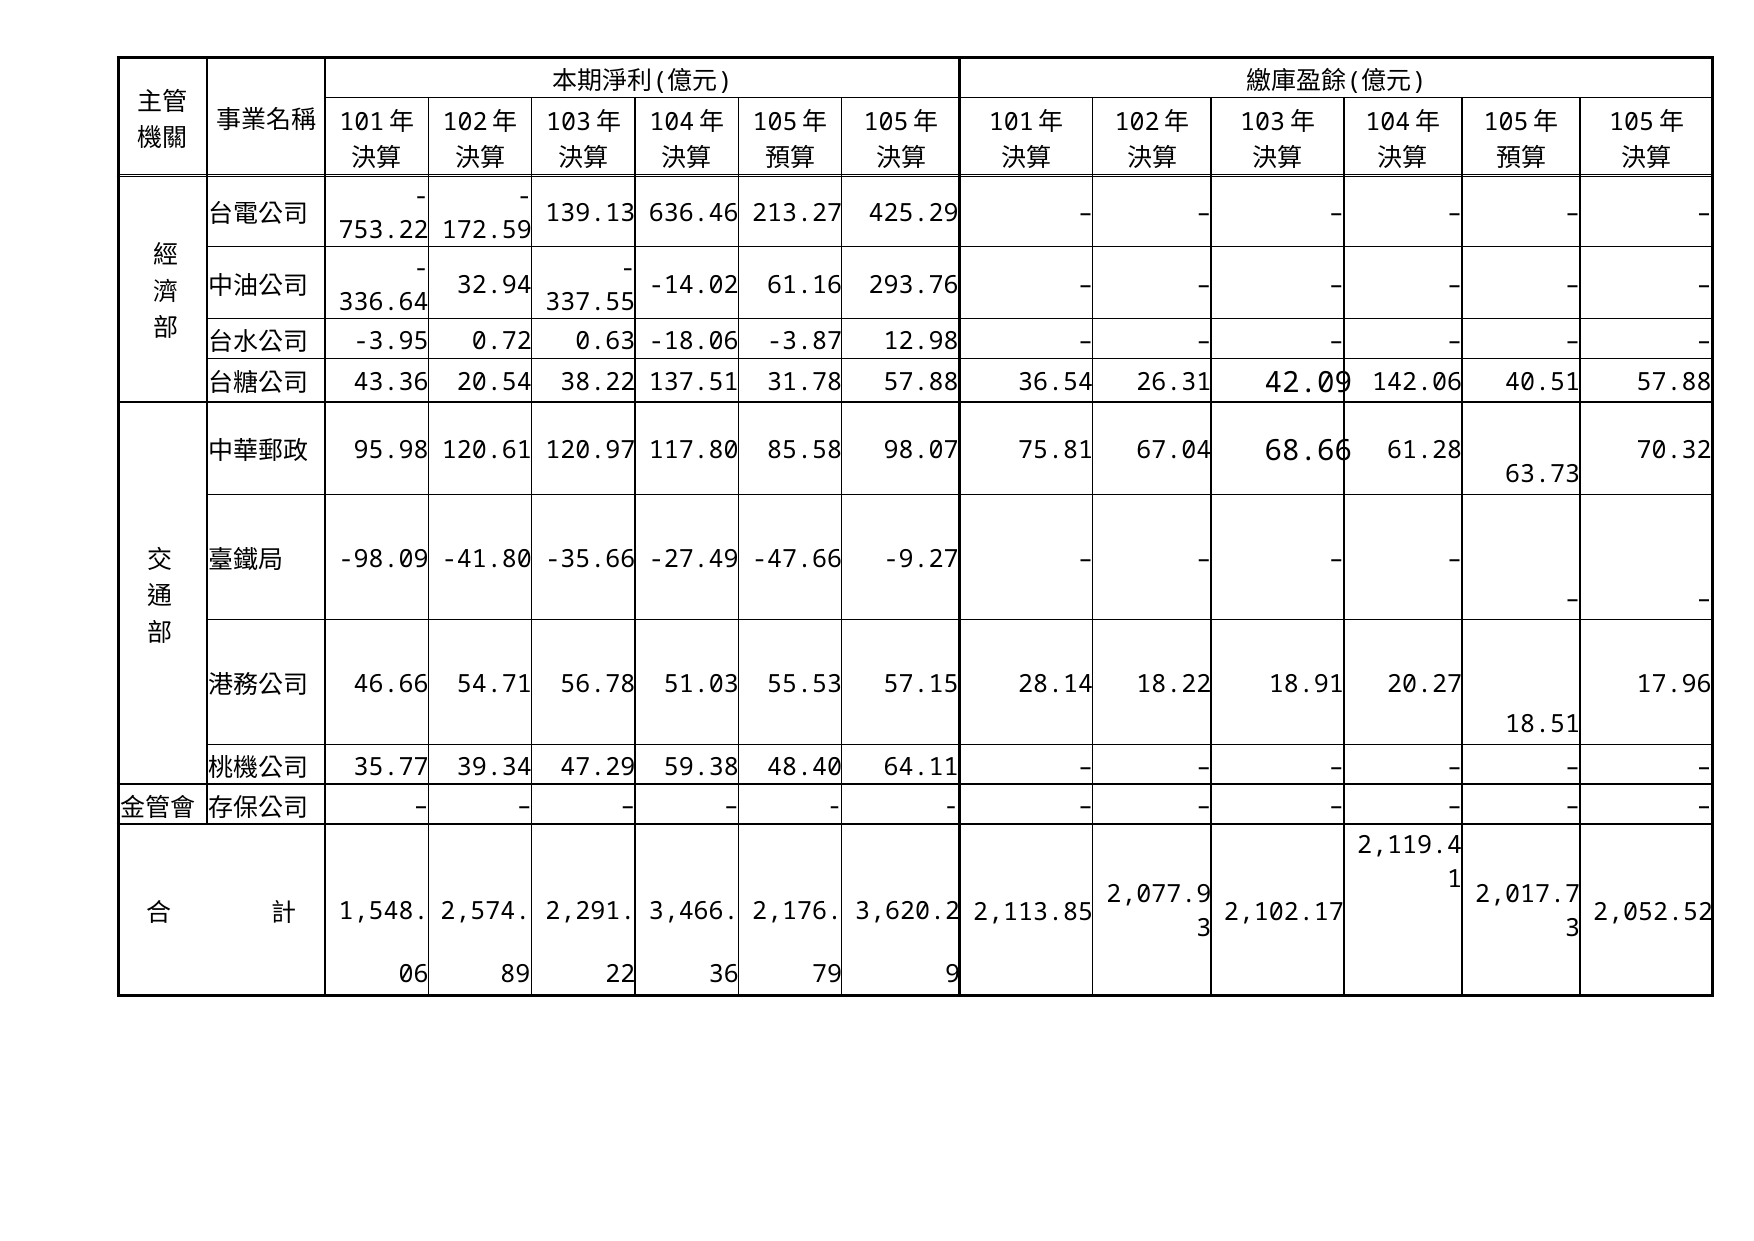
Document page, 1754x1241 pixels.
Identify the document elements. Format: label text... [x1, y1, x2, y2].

table_cell 213.27 [739, 177, 841, 246]
table_cell 139.13 [532, 177, 634, 246]
table_cell – [1212, 745, 1343, 783]
table_header 本期淨利(億元) [326, 59, 958, 97]
table_cell 桃機公司 [208, 745, 324, 783]
table_cell 54.71 [429, 620, 531, 743]
table_cell -337.55 [532, 247, 634, 318]
table_cell -753.22 [326, 177, 428, 246]
table_cell 1,548.06 [326, 825, 428, 993]
table_cell 38.22 [532, 359, 634, 401]
table_cell – [429, 785, 531, 823]
table_cell 2,574.89 [429, 825, 531, 993]
table_cell 46.66 [326, 620, 428, 743]
table_cell 36.54 [961, 359, 1092, 401]
table_cell 425.29 [842, 177, 958, 246]
table_cell 2,077.93 [1093, 825, 1210, 993]
table_cell 20.54 [429, 359, 531, 401]
table_cell 2,176.79 [739, 825, 841, 993]
table_cell – [1093, 495, 1210, 618]
table_cell 57.88 [842, 359, 958, 401]
table_cell – [1212, 495, 1343, 618]
table_cell 104年 決算 [1345, 98, 1461, 174]
table_cell -14.02 [636, 247, 738, 318]
table_cell – [1463, 319, 1579, 357]
table_cell – [1093, 785, 1210, 823]
table_cell – [1581, 785, 1711, 823]
table_header 繳庫盈餘(億元) [961, 59, 1711, 97]
table_cell 75.81 [961, 403, 1092, 493]
table_cell – [1345, 319, 1461, 357]
table_cell – [961, 745, 1092, 783]
table_cell 57.15 [842, 620, 958, 743]
table_cell – [961, 319, 1092, 357]
table_cell 105年 決算 [842, 98, 958, 174]
table_cell – [1345, 785, 1461, 823]
table_cell 中油公司 [208, 247, 324, 318]
table_cell 39.34 [429, 745, 531, 783]
table_cell -35.66 [532, 495, 634, 618]
table_cell 3,466.36 [636, 825, 738, 993]
table_cell 交 通 部 [120, 403, 206, 783]
table_cell 2,102.17 [1212, 825, 1343, 993]
table_cell – [1581, 495, 1711, 618]
table_cell -336.64 [326, 247, 428, 318]
table_cell 57.88 [1581, 359, 1711, 401]
table_cell 98.07 [842, 403, 958, 493]
table_header 主管 機關 [120, 59, 206, 174]
table_cell – [1093, 247, 1210, 318]
table_cell – [1463, 785, 1579, 823]
table_cell - [739, 785, 841, 823]
table_cell 18.22 [1093, 620, 1210, 743]
table_cell – [1463, 247, 1579, 318]
table_cell 26.31 [1093, 359, 1210, 401]
table_cell 20.27 [1345, 620, 1461, 743]
table_cell 港務公司 [208, 620, 324, 743]
table_cell – [961, 495, 1092, 618]
table_cell 61.28 [1345, 403, 1461, 493]
table_cell – [636, 785, 738, 823]
table_cell 合 計 [120, 825, 324, 993]
table_cell 68.66 [1212, 403, 1343, 493]
table_cell 63.73 [1463, 403, 1579, 493]
table_cell – [1581, 745, 1711, 783]
table_cell 43.36 [326, 359, 428, 401]
table_cell – [961, 247, 1092, 318]
table_cell 105年 預算 [1463, 98, 1579, 174]
table_cell 61.16 [739, 247, 841, 318]
table_cell 67.04 [1093, 403, 1210, 493]
table_cell 293.76 [842, 247, 958, 318]
table_cell 2,291.22 [532, 825, 634, 993]
table_cell 18.91 [1212, 620, 1343, 743]
table_cell 56.78 [532, 620, 634, 743]
table_cell 95.98 [326, 403, 428, 493]
table_cell – [1212, 785, 1343, 823]
table_cell 2,119.41 [1345, 825, 1461, 993]
table_cell 12.98 [842, 319, 958, 357]
table_cell – [1581, 247, 1711, 318]
table_cell 42.09 [1212, 359, 1343, 401]
table_cell 59.38 [636, 745, 738, 783]
table_cell 2,017.73 [1463, 825, 1579, 993]
table_cell 102年 決算 [1093, 98, 1210, 174]
table_cell -9.27 [842, 495, 958, 618]
table_cell 105年 決算 [1581, 98, 1711, 174]
table_cell – [1463, 495, 1579, 618]
table_cell 51.03 [636, 620, 738, 743]
table_cell 55.53 [739, 620, 841, 743]
table_cell 17.96 [1581, 620, 1711, 743]
table_cell 0.63 [532, 319, 634, 357]
table_cell – [1345, 745, 1461, 783]
table_cell 47.29 [532, 745, 634, 783]
table_cell 120.97 [532, 403, 634, 493]
table_cell – [1212, 177, 1343, 246]
table_cell 0.72 [429, 319, 531, 357]
table_cell 101年 決算 [326, 98, 428, 174]
table_cell -3.95 [326, 319, 428, 357]
table_cell – [961, 785, 1092, 823]
table_cell – [1212, 247, 1343, 318]
table_cell 137.51 [636, 359, 738, 401]
table_cell 120.61 [429, 403, 531, 493]
table_cell – [1463, 177, 1579, 246]
table_cell 臺鐵局 [208, 495, 324, 618]
table_cell – [1212, 319, 1343, 357]
table_cell 70.32 [1581, 403, 1711, 493]
table_cell 101年 決算 [961, 98, 1092, 174]
table_cell – [1581, 319, 1711, 357]
table_cell 28.14 [961, 620, 1092, 743]
table_cell – [1093, 177, 1210, 246]
table_cell 3,620.29 [842, 825, 958, 993]
table_cell – [1345, 177, 1461, 246]
table_cell – [961, 177, 1092, 246]
table_cell -27.49 [636, 495, 738, 618]
table_cell 32.94 [429, 247, 531, 318]
table_cell 105年 預算 [739, 98, 841, 174]
table_cell -98.09 [326, 495, 428, 618]
table_cell 636.46 [636, 177, 738, 246]
table_cell - [842, 785, 958, 823]
table_cell 142.06 [1345, 359, 1461, 401]
table_cell 中華郵政 [208, 403, 324, 493]
table_cell – [1463, 745, 1579, 783]
table_cell 經 濟 部 [120, 177, 206, 401]
table_cell 2,113.85 [961, 825, 1092, 993]
table_cell 85.58 [739, 403, 841, 493]
table_cell – [326, 785, 428, 823]
table_cell 35.77 [326, 745, 428, 783]
table_cell – [532, 785, 634, 823]
table_cell – [1093, 745, 1210, 783]
table_cell – [1581, 177, 1711, 246]
table_cell 存保公司 [208, 785, 324, 823]
table_cell -3.87 [739, 319, 841, 357]
table_cell 台水公司 [208, 319, 324, 357]
table_cell 64.11 [842, 745, 958, 783]
table_cell 103年 決算 [532, 98, 634, 174]
table_cell 104年 決算 [636, 98, 738, 174]
table_cell – [1093, 319, 1210, 357]
table_cell 103年 決算 [1212, 98, 1343, 174]
table_cell 2,052.52 [1581, 825, 1711, 993]
table_cell 18.51 [1463, 620, 1579, 743]
table_cell 48.40 [739, 745, 841, 783]
table_cell – [1345, 247, 1461, 318]
table_cell 117.80 [636, 403, 738, 493]
table_header 事業名稱 [208, 59, 324, 174]
table_cell 金管會 [120, 785, 206, 823]
table_cell -47.66 [739, 495, 841, 618]
table_cell 台電公司 [208, 177, 324, 246]
table_cell -18.06 [636, 319, 738, 357]
table_cell 台糖公司 [208, 359, 324, 401]
table_cell 102年 決算 [429, 98, 531, 174]
table_cell 31.78 [739, 359, 841, 401]
table_cell -172.59 [429, 177, 531, 246]
table_cell -41.80 [429, 495, 531, 618]
table_cell – [1345, 495, 1461, 618]
table_cell 40.51 [1463, 359, 1579, 401]
